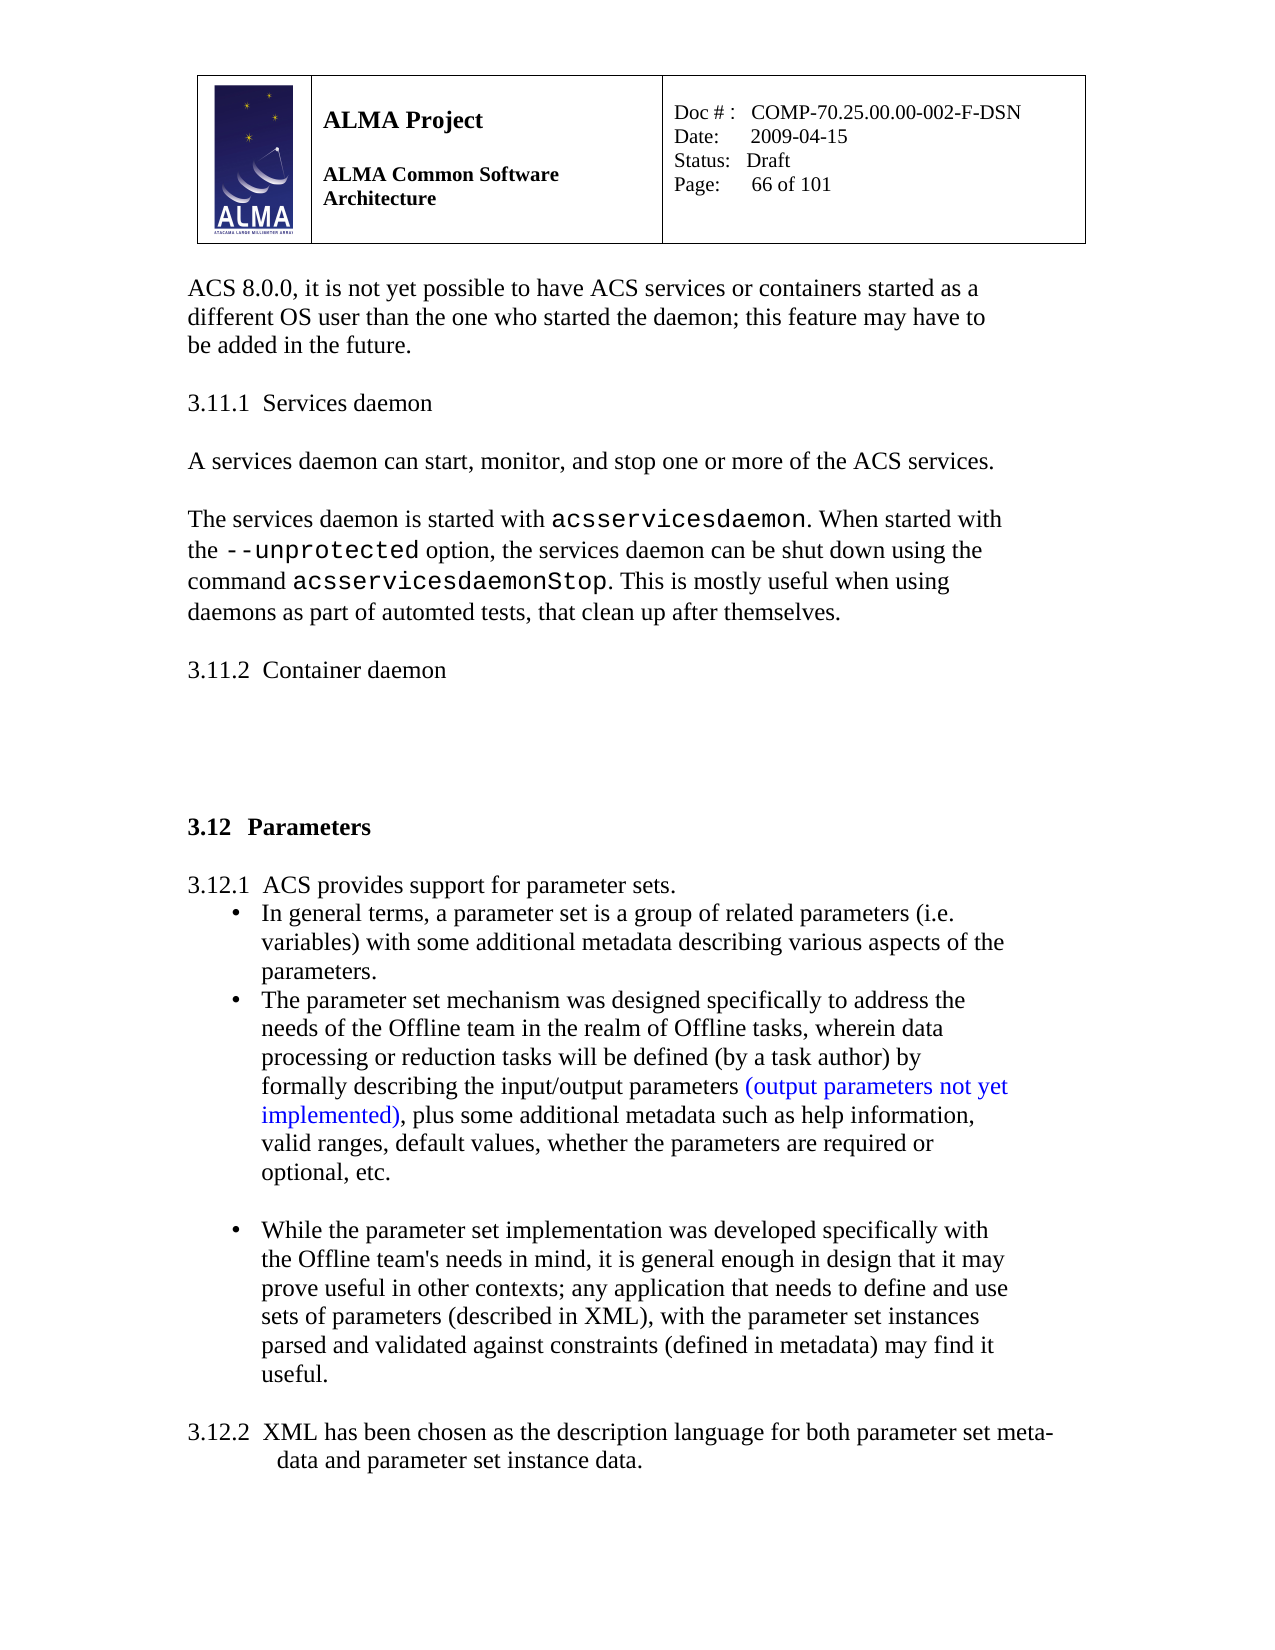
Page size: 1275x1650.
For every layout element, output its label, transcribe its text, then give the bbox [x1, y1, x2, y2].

subtitle Parameters [187, 812, 1087, 841]
subtitle ACS provides support for parameter sets. [187, 870, 1087, 898]
text The services daemon is started with acsservicesdaemon. When started with the --unprotected option, the services daemon can be shut down using the command acsservicesdaemonStop. This is mostly useful when using daemons as part of automted tests, that clean up after themselves. [187, 504, 1012, 626]
list The parameter set mechanism was designed specifically to address the needs of the Offline team in the realm of Offline tasks, wherein data processing or reduction tasks will be defined (by a task author) by formally describing the input/output parameters (output parameters not yet implemented), plus some additional metadata such as help information, valid ranges, default values, whether the parameters are required or optional, etc. [232, 985, 1012, 1186]
subtitle XML has been chosen as the description language for both parameter set meta-data and parameter set instance data. [187, 1417, 1087, 1474]
list In general terms, a parameter set is a group of related parameters (i.e. variables) with some additional metadata describing various aspects of the parameters. [232, 898, 1012, 985]
subtitle Services daemon [187, 388, 1087, 417]
text A services daemon can start, monitor, and stop one or more of the ACS services. [187, 446, 1012, 475]
subtitle Container daemon [187, 655, 1087, 683]
text ACS 8.0.0, it is not yet possible to have ACS services or containers started as a different OS user than the one who started the daemon; this feature may have to be added in the future. [187, 273, 1012, 359]
list While the parameter set implementation was developed specifically with the Offline team's needs in mind, it is general enough in design that it may prove useful in other contexts; any application that needs to define and use sets of parameters (described in XML), with the parameter set instances parsed and validated against constraints (defined in metadata) may find it useful. [232, 1215, 1012, 1388]
picture [214, 85, 293, 235]
